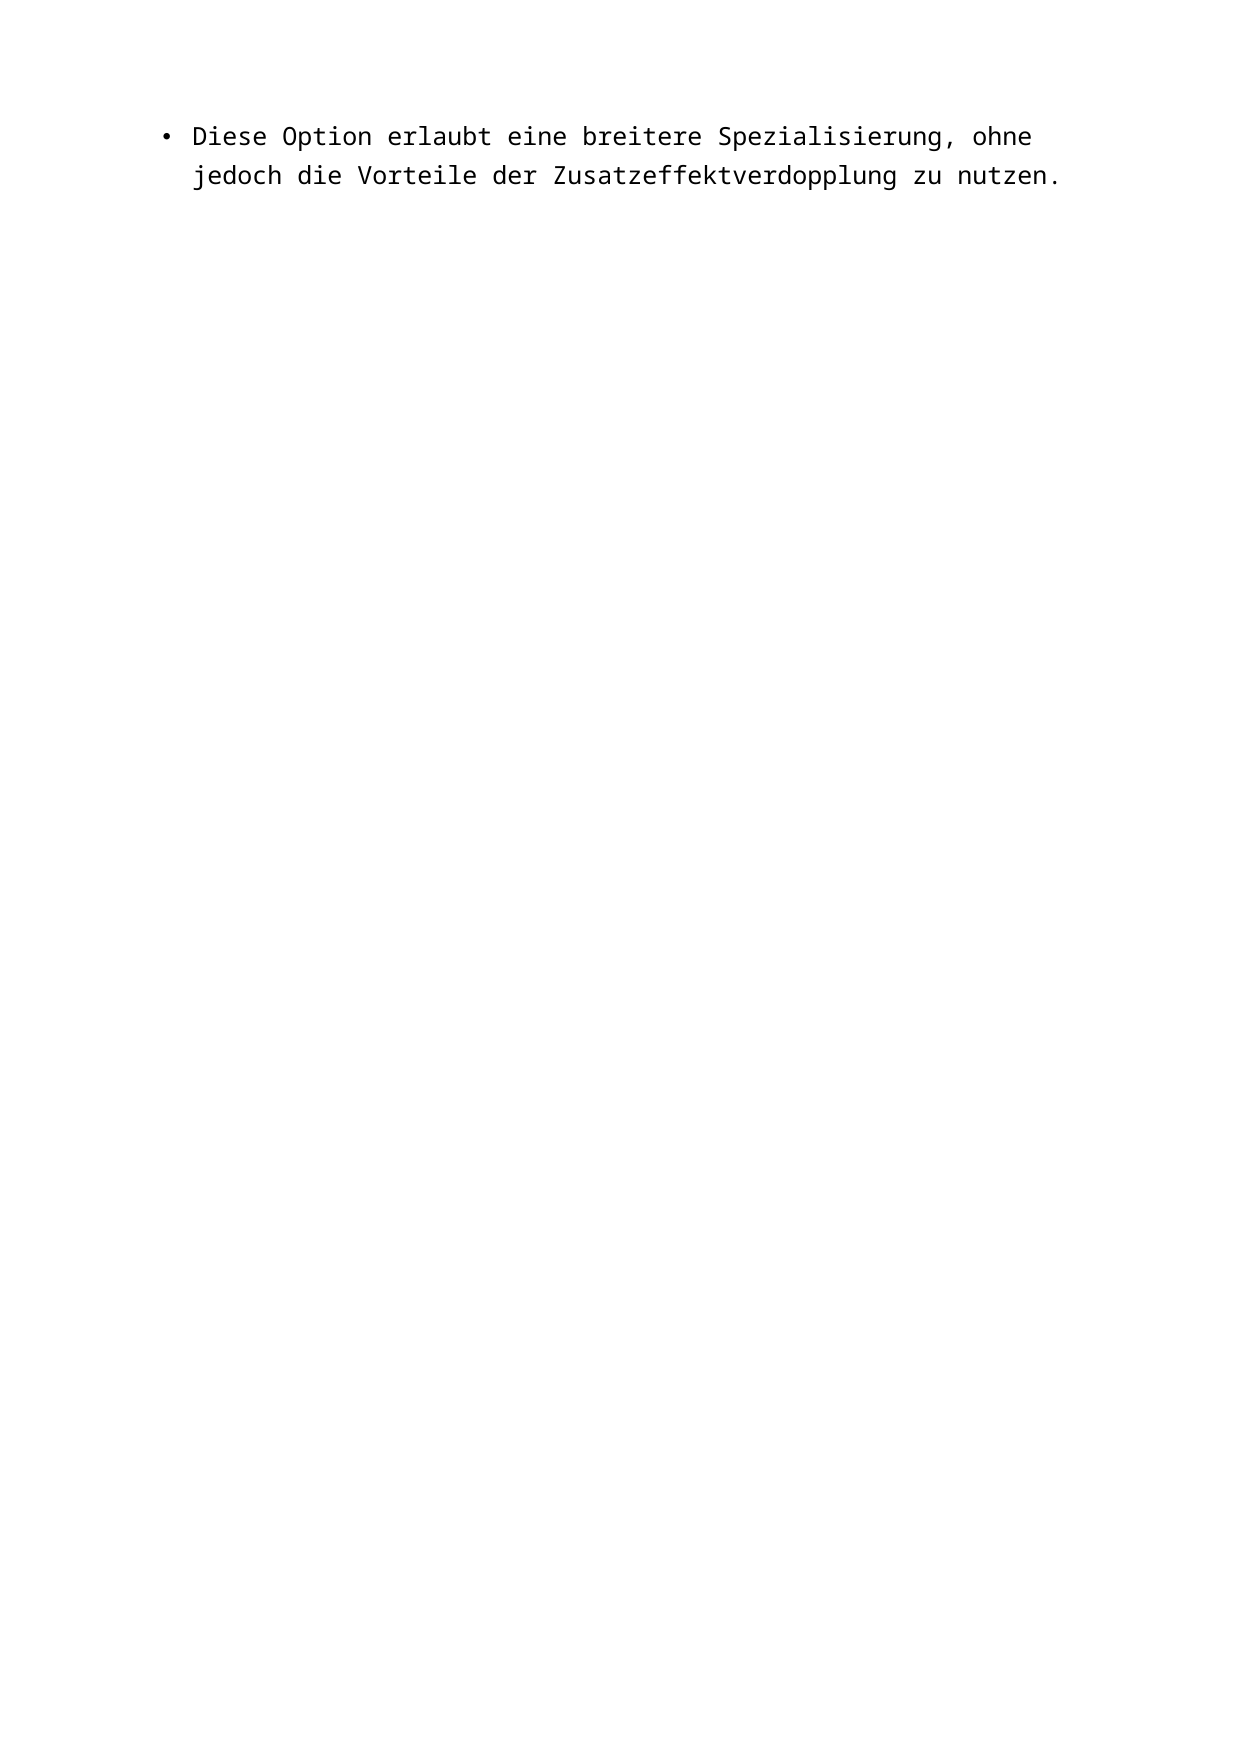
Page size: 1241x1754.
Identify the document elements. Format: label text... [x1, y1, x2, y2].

list Diese Option erlaubt eine breitere Spezialisierung, ohne jedoch die Vorteile der Zusatzeffektverdopplung zu nutzen. [162, 118, 1122, 191]
